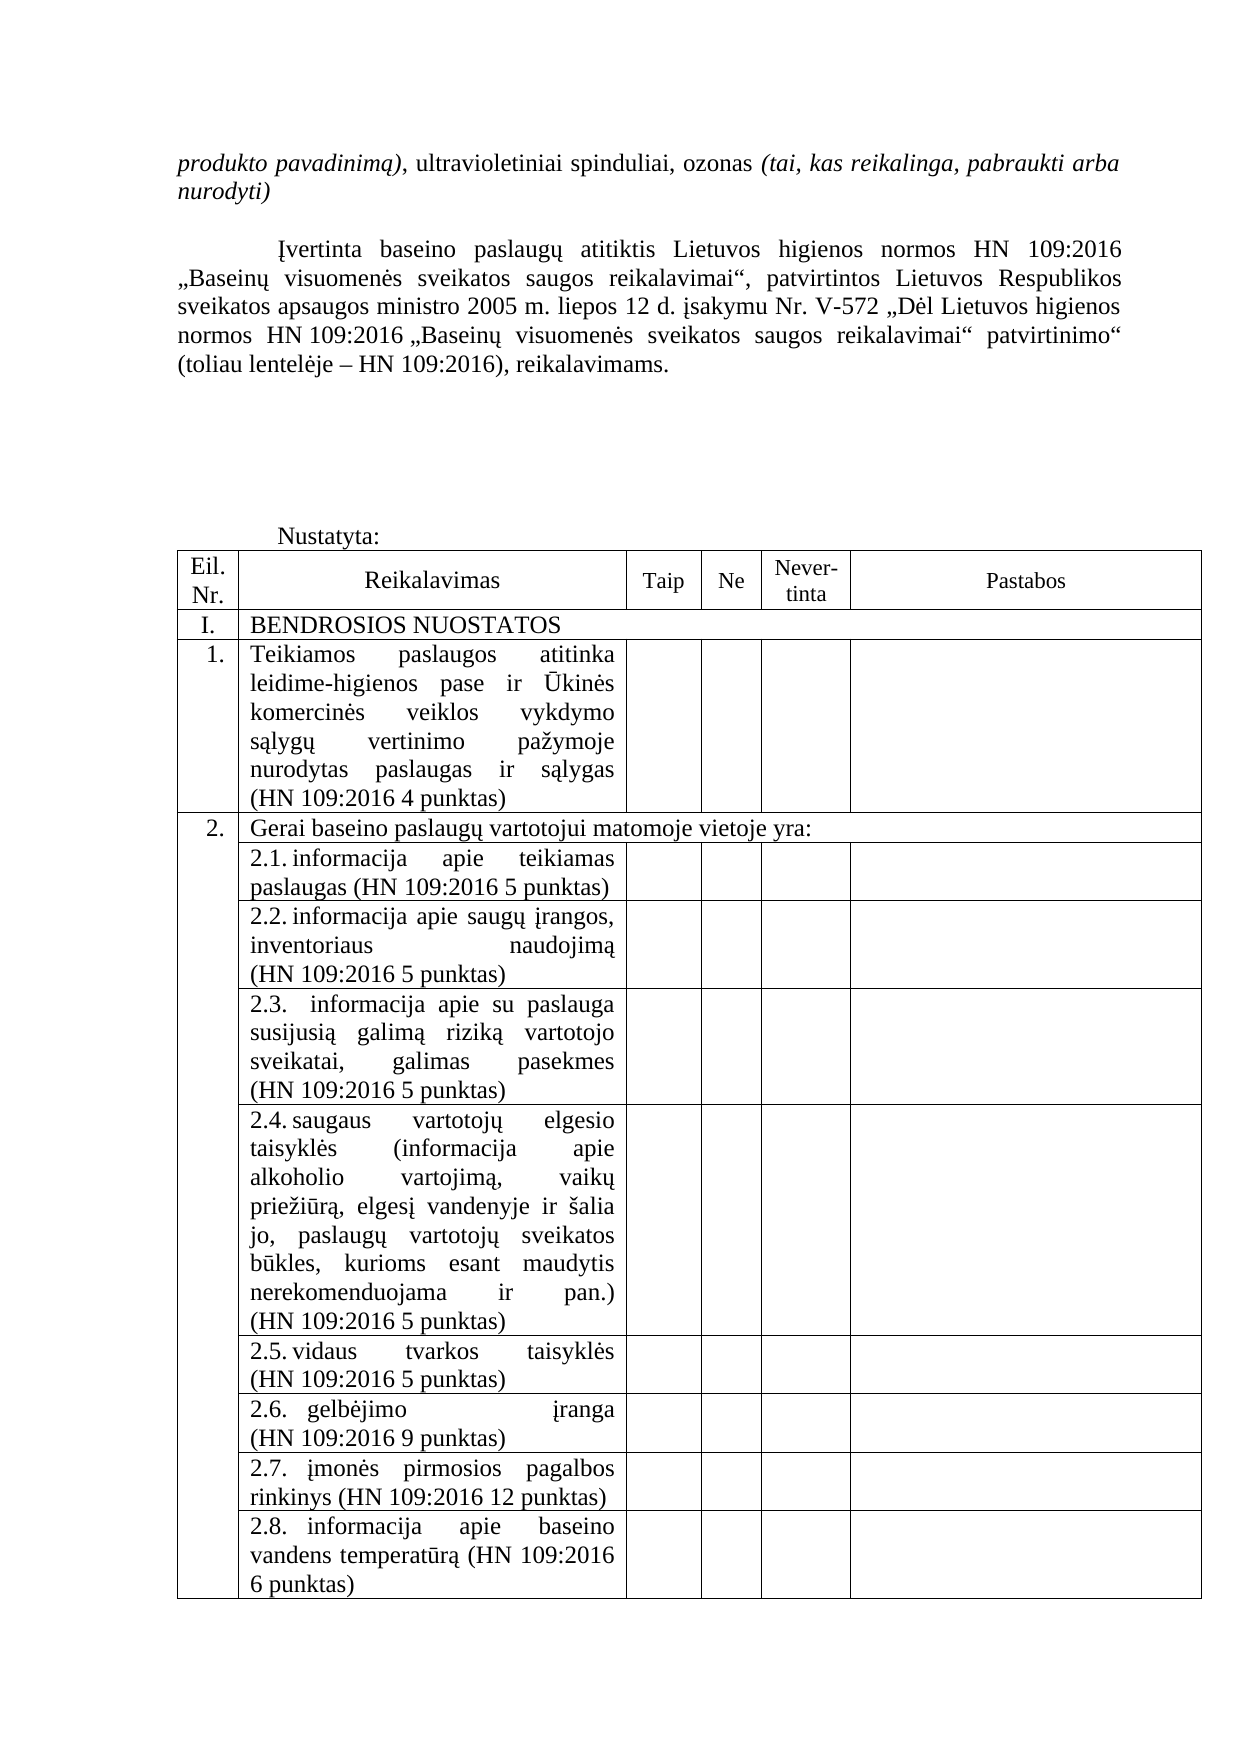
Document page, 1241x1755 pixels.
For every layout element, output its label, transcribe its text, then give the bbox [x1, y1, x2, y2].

table_cell [627, 843, 701, 900]
table_cell [851, 843, 1201, 900]
table_cell [627, 1453, 701, 1510]
table_cell [702, 640, 761, 812]
table_cell [851, 1511, 1201, 1598]
table_cell [762, 640, 850, 812]
table_cell 2.7. įmonės pirmosios pagalbos rinkinys (HN 109:2016 12 punktas) [239, 1453, 626, 1510]
table_cell [851, 1453, 1201, 1510]
table_cell [851, 1394, 1201, 1452]
table_cell [627, 901, 701, 988]
table_cell [702, 1394, 761, 1452]
text produkto pavadinimą), ultravioletiniai spinduliai, ozonas (tai, kas reikalinga, pabraukti arba nurodyti) [177, 148, 1122, 205]
table_cell [702, 1511, 761, 1598]
table_cell [627, 640, 701, 812]
table_cell BENDROSIOS NUOSTATOS [239, 610, 1201, 638]
table_cell [762, 989, 850, 1104]
text Įvertinta baseino paslaugų atitiktis Lietuvos higienos normos HN 109:2016 „Baseinų visuomenės sveikatos saugos reikalavimai“, patvirtintos Lietuvos Respublikos sveikatos apsaugos ministro 2005 m. liepos 12 d. įsakymu Nr. V-572 „Dėl Lietuvos higienos normos HN 109:2016 „Baseinų visuomenės sveikatos saugos reikalavimai“ patvirtinimo“ (toliau lentelėje – HN 109:2016), reikalavimams. [177, 234, 1122, 378]
table_header Eil. Nr. [178, 551, 238, 609]
table_cell [627, 1394, 701, 1452]
table_header Taip [627, 551, 701, 609]
table_cell I. [178, 610, 238, 638]
table_cell [762, 1105, 850, 1335]
table_cell Gerai baseino paslaugų vartotojui matomoje vietoje yra: [239, 813, 1201, 842]
table_cell 1. [178, 640, 238, 812]
table_cell [702, 1453, 761, 1510]
table_cell Teikiamos paslaugos atitinka leidime-higienos pase ir Ūkinės komercinės veiklos vykdymo sąlygų vertinimo pažymoje nurodytas paslaugas ir sąlygas (HN 109:2016 4 punktas) [239, 640, 626, 812]
table_cell [851, 1105, 1201, 1335]
table_header Pastabos [851, 551, 1201, 609]
table_cell 2.1. informacija apie teikiamas paslaugas (HN 109:2016 5 punktas) [239, 843, 626, 900]
table_cell [762, 1336, 850, 1393]
table_cell 2.8. informacija apie baseino vandens temperatūrą (HN 109:2016 6 punktas) [239, 1511, 626, 1598]
table_cell [702, 1336, 761, 1393]
table_cell [762, 1511, 850, 1598]
text Nustatyta: [177, 521, 1122, 550]
table_cell [627, 989, 701, 1104]
table_header Never- tinta [762, 551, 850, 609]
table_cell 2.6. gelbėjimo įranga (HN 109:2016 9 punktas) [239, 1394, 626, 1452]
table_cell [627, 1105, 701, 1335]
table_cell [851, 989, 1201, 1104]
table_cell [851, 901, 1201, 988]
table_cell [702, 1105, 761, 1335]
table_cell [627, 1336, 701, 1393]
table_cell [851, 640, 1201, 812]
table_cell [627, 1511, 701, 1598]
table_cell [702, 843, 761, 900]
table_cell [762, 901, 850, 988]
table_cell [762, 1453, 850, 1510]
table_header Reikalavimas [239, 551, 626, 609]
table_cell 2.3. informacija apie su paslauga susijusią galimą riziką vartotojo sveikatai, galimas pasekmes (HN 109:2016 5 punktas) [239, 989, 626, 1104]
table_cell 2.4. saugaus vartotojų elgesio taisyklės (informacija apie alkoholio vartojimą, vaikų priežiūrą, elgesį vandenyje ir šalia jo, paslaugų vartotojų sveikatos būkles, kurioms esant maudytis nerekomenduojama ir pan.) (HN 109:2016 5 punktas) [239, 1105, 626, 1335]
table_header Ne [702, 551, 761, 609]
table_cell [702, 901, 761, 988]
table_cell 2.2. informacija apie saugų įrangos, inventoriaus naudojimą (HN 109:2016 5 punktas) [239, 901, 626, 988]
table_cell [851, 1336, 1201, 1393]
table_cell [762, 1394, 850, 1452]
table_cell 2. [178, 813, 238, 1598]
table_cell [702, 989, 761, 1104]
table_cell 2.5. vidaus tvarkos taisyklės (HN 109:2016 5 punktas) [239, 1336, 626, 1393]
table_cell [762, 843, 850, 900]
